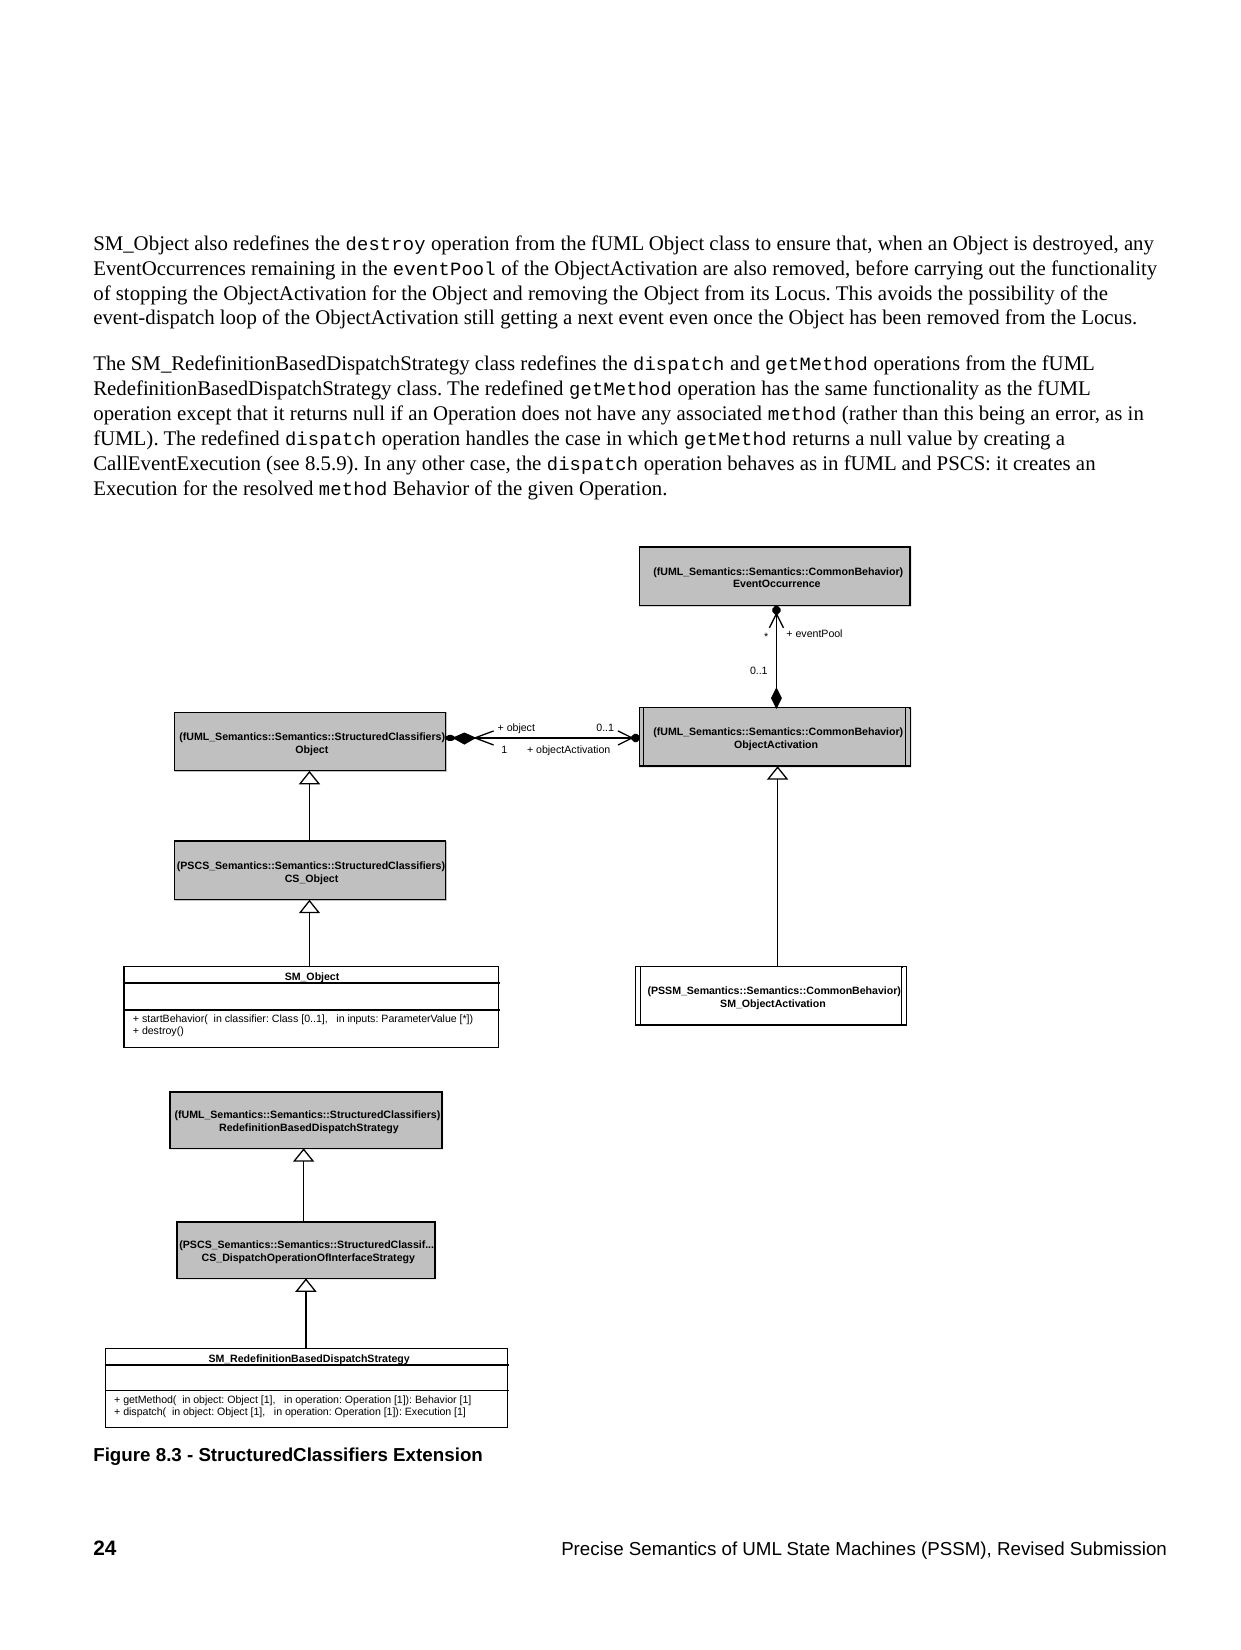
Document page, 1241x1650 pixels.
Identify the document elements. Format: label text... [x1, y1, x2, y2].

text Figure 8.3 - StructuredClassifiers Extension [93, 534, 924, 1465]
text SM_Object also redefines the destroy operation from the fUML Object class to ensure that, when an Object is destroyed, any EventOccurrences remaining in the eventPool of the ObjectActivation are also removed, before carrying out the functionality of stopping the ObjectActivation for the Object and removing the Object from its Locus. This avoids the possibility of the event-dispatch loop of the ObjectActivation still getting a next event even once the Object has been removed from the Locus. [93, 231, 1164, 329]
text The SM_RedefinitionBasedDispatchStrategy class redefines the dispatch and getMethod operations from the fUML RedefinitionBasedDispatchStrategy class. The redefined getMethod operation has the same functionality as the fUML operation except that it returns null if an Operation does not have any associated method (rather than this being an error, as in fUML). The redefined dispatch operation handles the case in which getMethod returns a null value by creating a CallEventExecution (see 8.5.9). In any other case, the dispatch operation behaves as in fUML and PSCS: it creates an Execution for the resolved method Behavior of the given Operation. [93, 350, 1164, 501]
